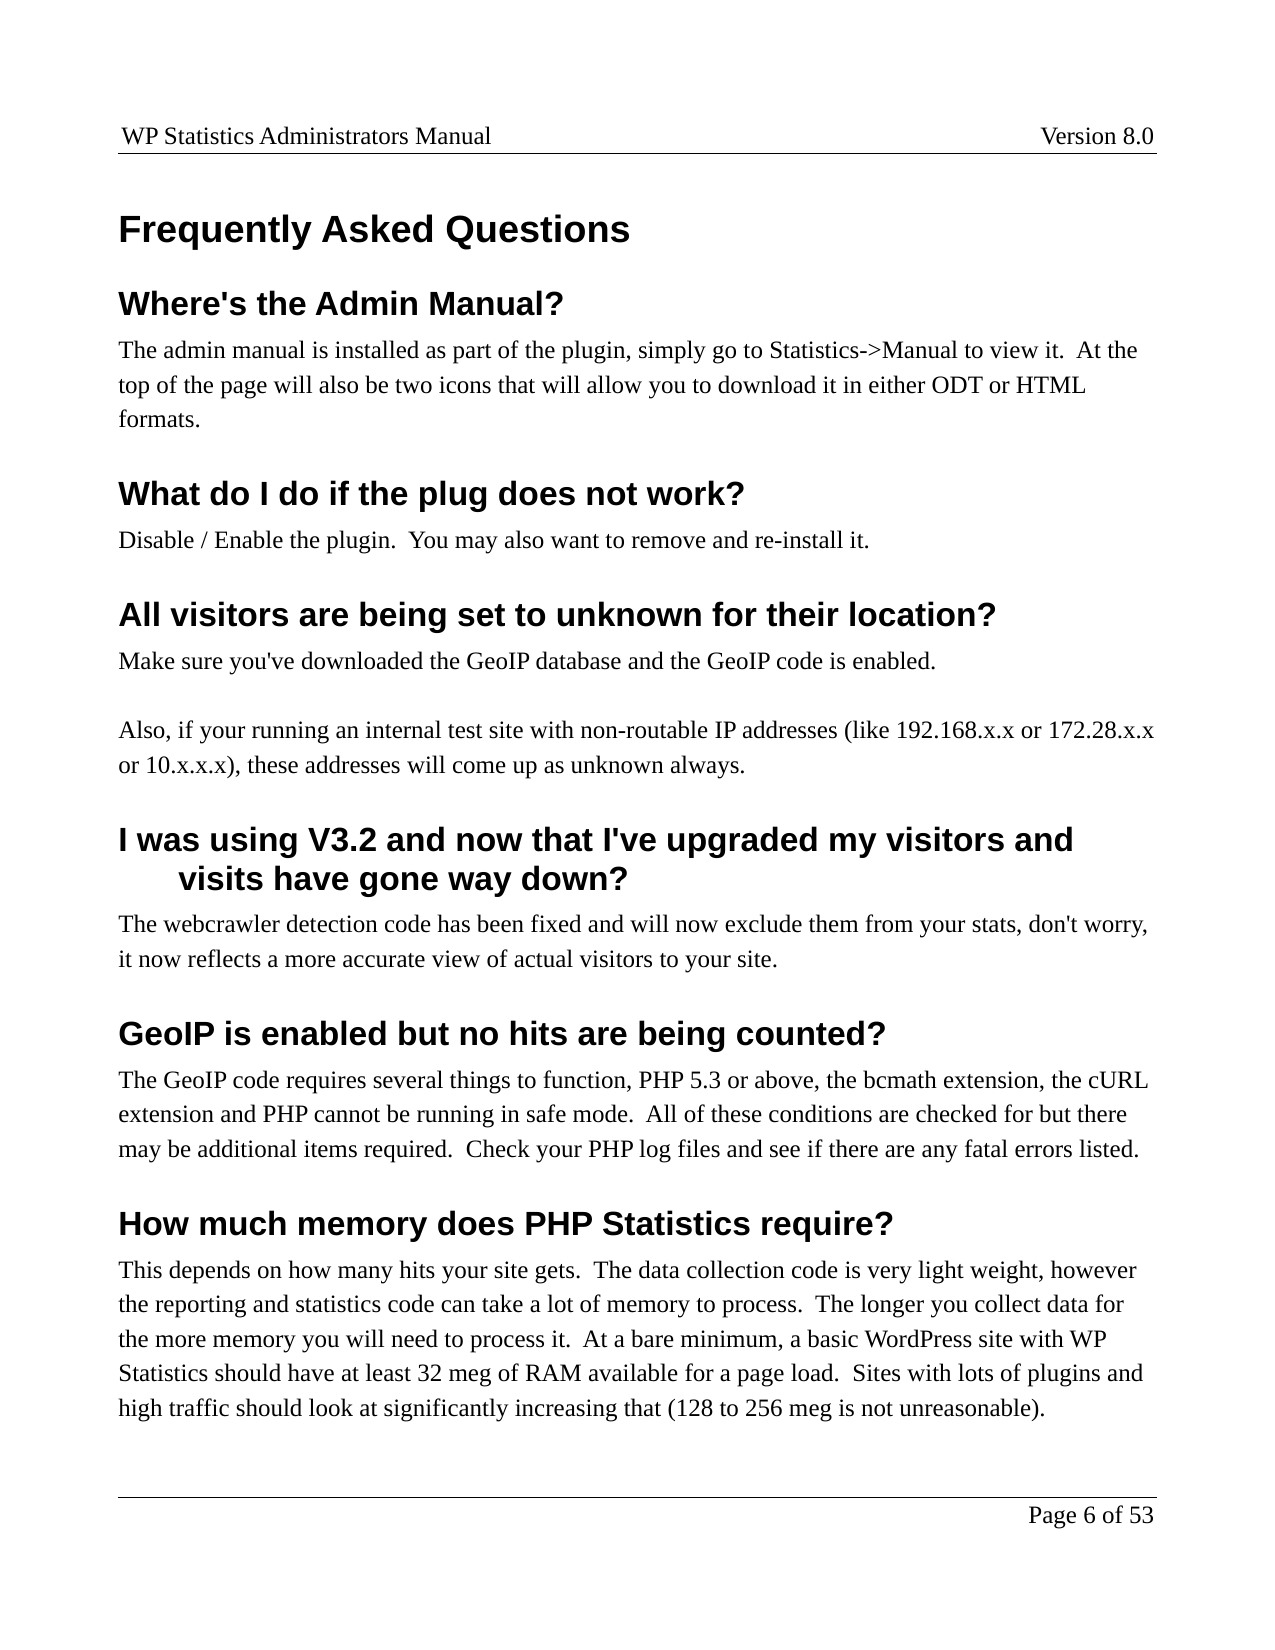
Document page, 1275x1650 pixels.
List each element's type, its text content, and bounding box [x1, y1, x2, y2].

subtitle What do I do if the plug does not work? [118, 474, 1157, 513]
subtitle All visitors are being set to unknown for their location? [118, 595, 1157, 634]
subtitle GeoIP is enabled but no hits are being counted? [118, 1014, 1157, 1053]
subtitle I was using V3.2 and now that I've upgraded my visitors and visits have gone way down? [118, 820, 1157, 897]
text The admin manual is installed as part of the plugin, simply go to Statistics->Manual to view it. At the top of the page will also be two icons that will allow you to download it in either ODT or HTML formats. [118, 335, 1157, 433]
text The webcrawler detection code has been fixed and will now exclude them from your stats, don't worry, it now reflects a more accurate view of actual visitors to your site. [118, 909, 1157, 973]
text This depends on how many hits your site gets. The data collection code is very light weight, however the reporting and statistics code can take a lot of memory to process. The longer you collect data for the more memory you will need to process it. At a bare minimum, a basic WordPress site with WP Statistics should have at least 32 meg of RAM available for a page load. Sites with lots of plugins and high traffic should look at significantly increasing that (128 to 256 meg is not unreasonable). [118, 1255, 1157, 1456]
subtitle How much memory does PHP Statistics require? [118, 1204, 1157, 1243]
subtitle Frequently Asked Questions [118, 207, 1157, 251]
text The GeoIP code requires several things to function, PHP 5.3 or above, the bcmath extension, the cURL extension and PHP cannot be running in safe mode. All of these conditions are checked for but there may be additional items required. Check your PHP log files and see if there are any fatal errors listed. [118, 1065, 1157, 1163]
text Make sure you've downloaded the GeoIP database and the GeoIP code is enabled. Also, if your running an internal test site with non-routable IP addresses (like 192.168.x.x or 172.28.x.x or 10.x.x.x), these addresses will come up as unknown always. [118, 646, 1157, 779]
subtitle Where's the Admin Manual? [118, 284, 1157, 323]
text Disable / Enable the plugin. You may also want to remove and re-install it. [118, 525, 1157, 554]
